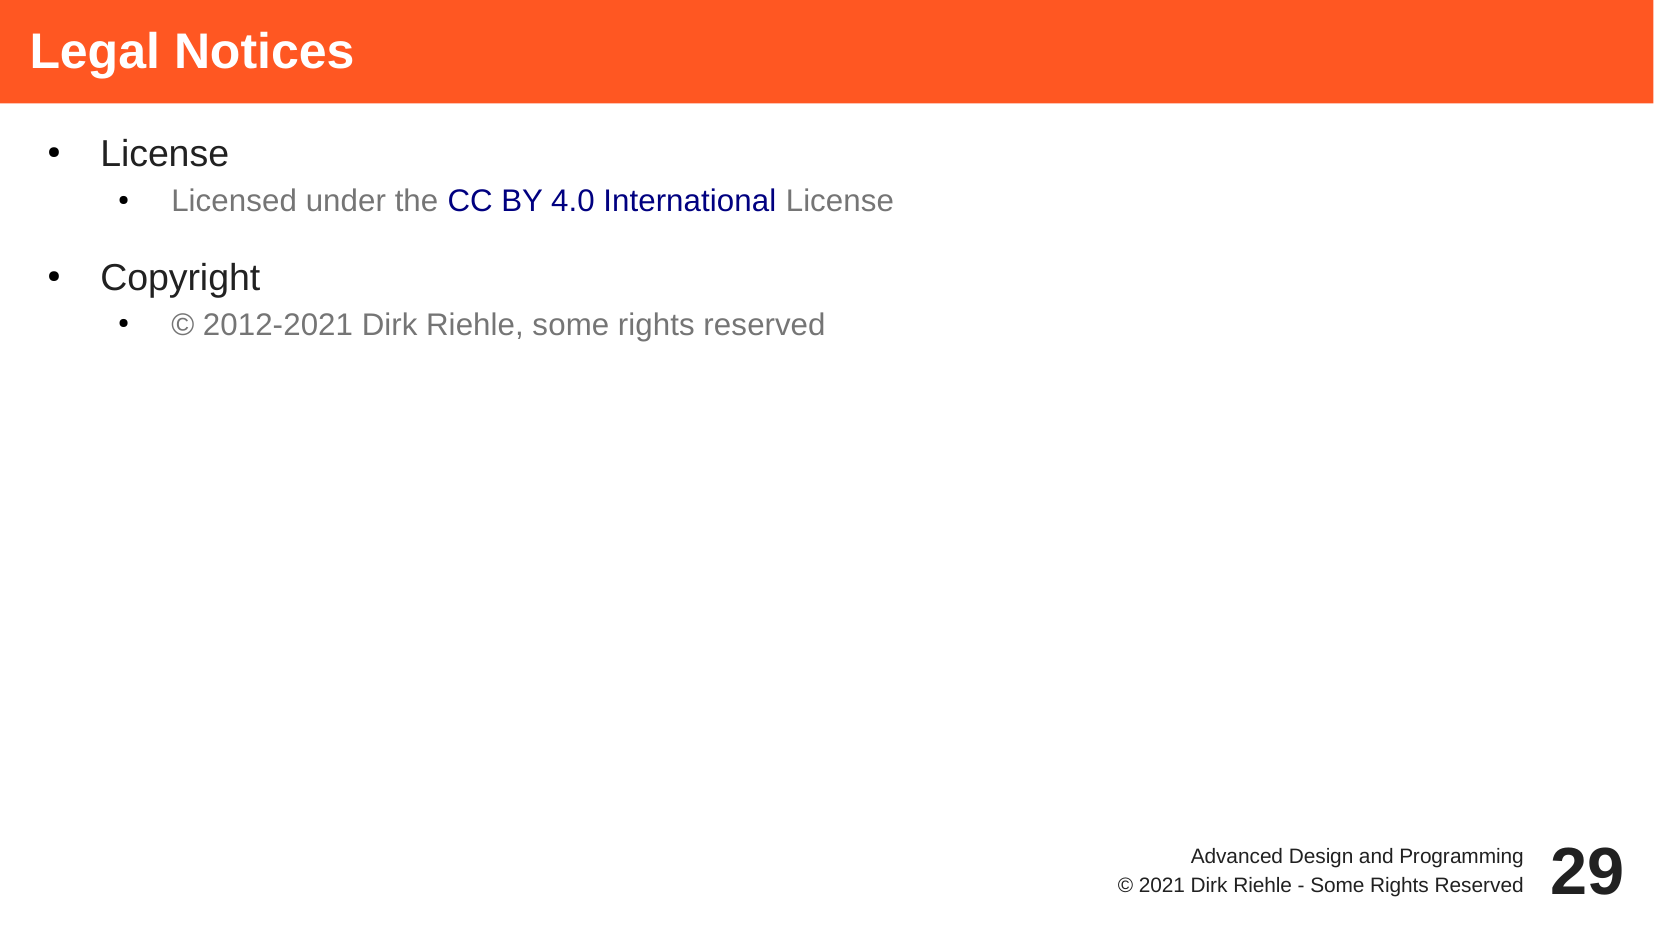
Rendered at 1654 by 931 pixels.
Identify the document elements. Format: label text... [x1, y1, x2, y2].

list License Licensed under the CC BY 4.0 International License Copyright © 2012-2021 Dirk Riehle, some rights reserved [29, 132, 1625, 813]
title Legal Notices [0, 0, 1654, 104]
